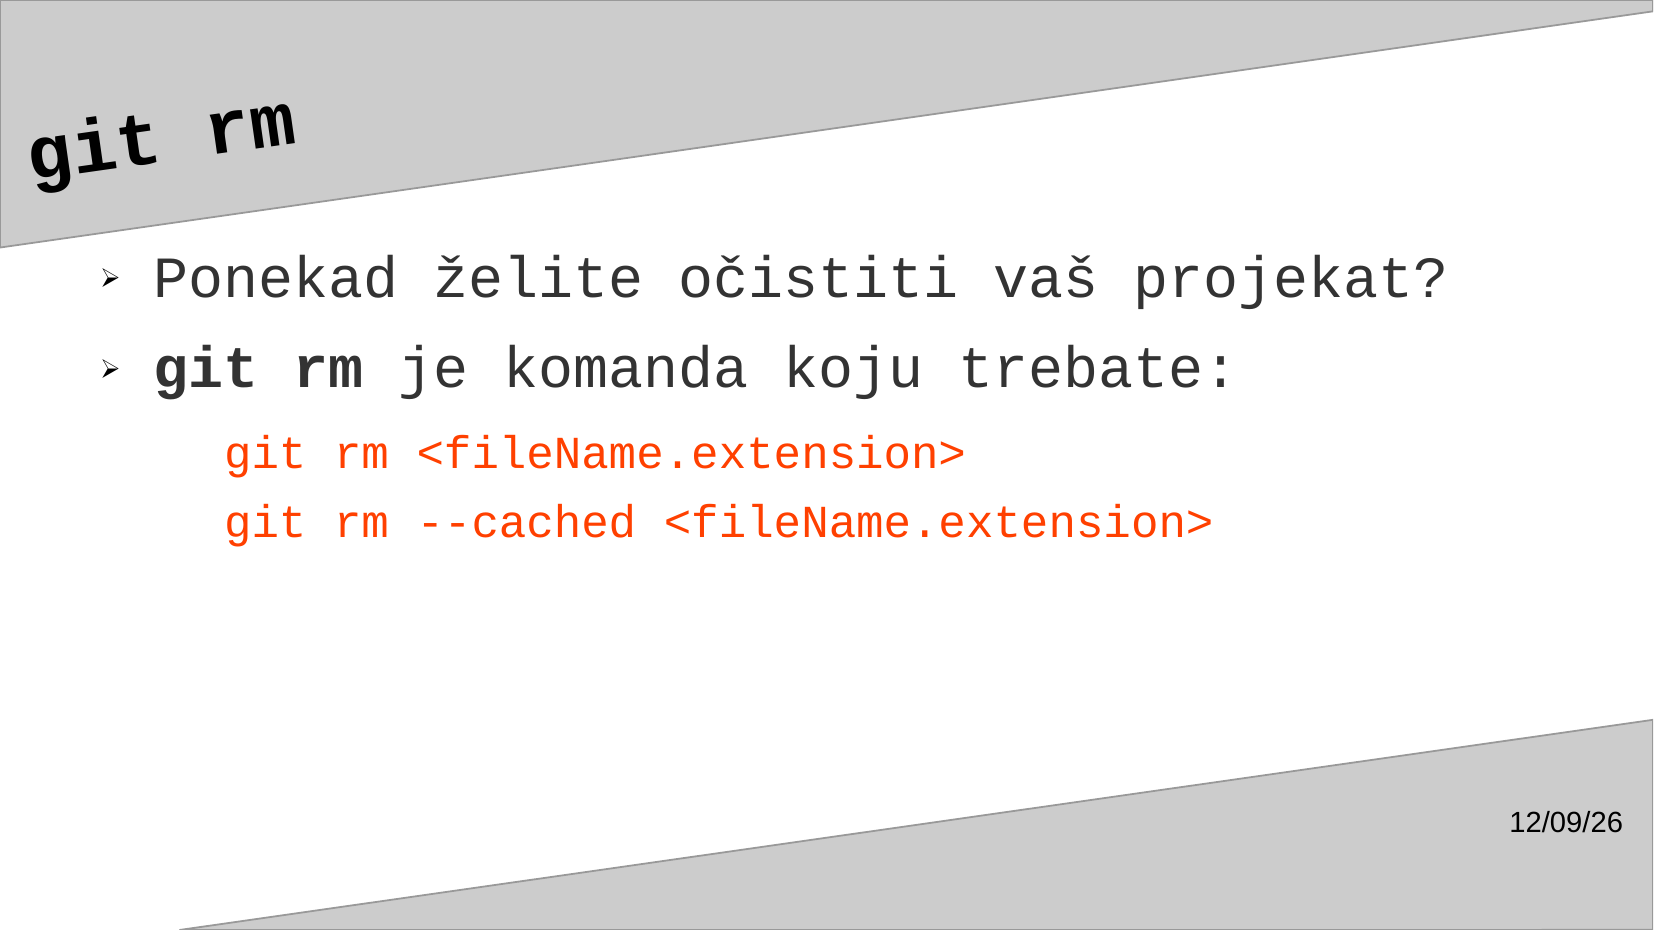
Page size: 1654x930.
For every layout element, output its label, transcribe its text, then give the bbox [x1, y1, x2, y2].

list Ponekad želite očistiti vaš projekat? git rm je komanda koju trebate: git rm <fileName.extension> git rm --cached <fileName.extension> [82, 248, 1538, 788]
title git rm [16, 0, 1501, 239]
